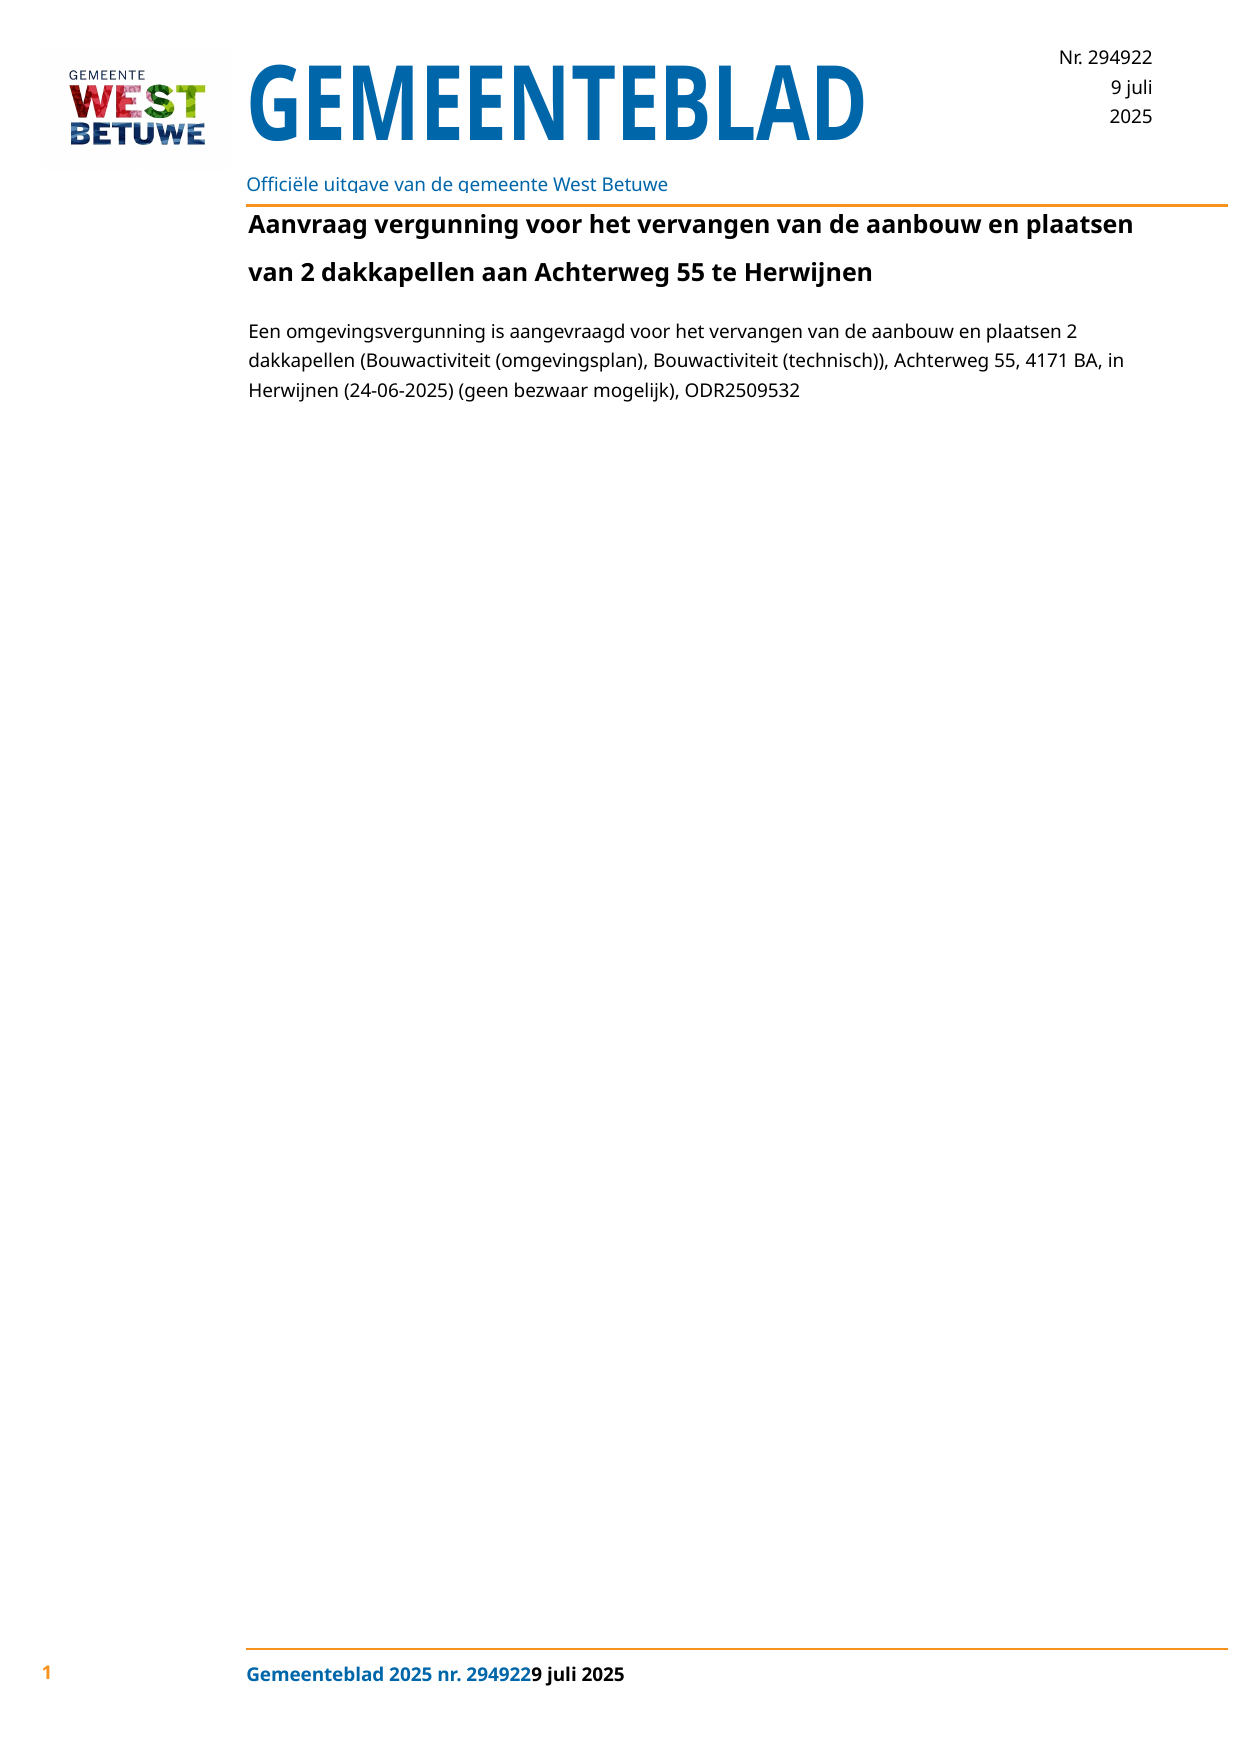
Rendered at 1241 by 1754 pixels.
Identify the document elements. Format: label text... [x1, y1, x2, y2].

text Aanvraag vergunning voor het vervangen van de aanbouw en plaatsen van 2 dakkapellen aan Achterweg 55 te Herwijnen [248, 207, 1152, 288]
text Een omgevingsvergunning is aangevraagd voor het vervangen van de aanbouw en plaatsen 2 dakkapellen (Bouwactiviteit (omgevingsplan), Bouwactiviteit (technisch)), Achterweg 55, 4171 BA, in Herwijnen (24-06-2025) (geen bezwaar mogelijk), ODR2509532 [248, 318, 1152, 403]
picture [41, 47, 231, 172]
